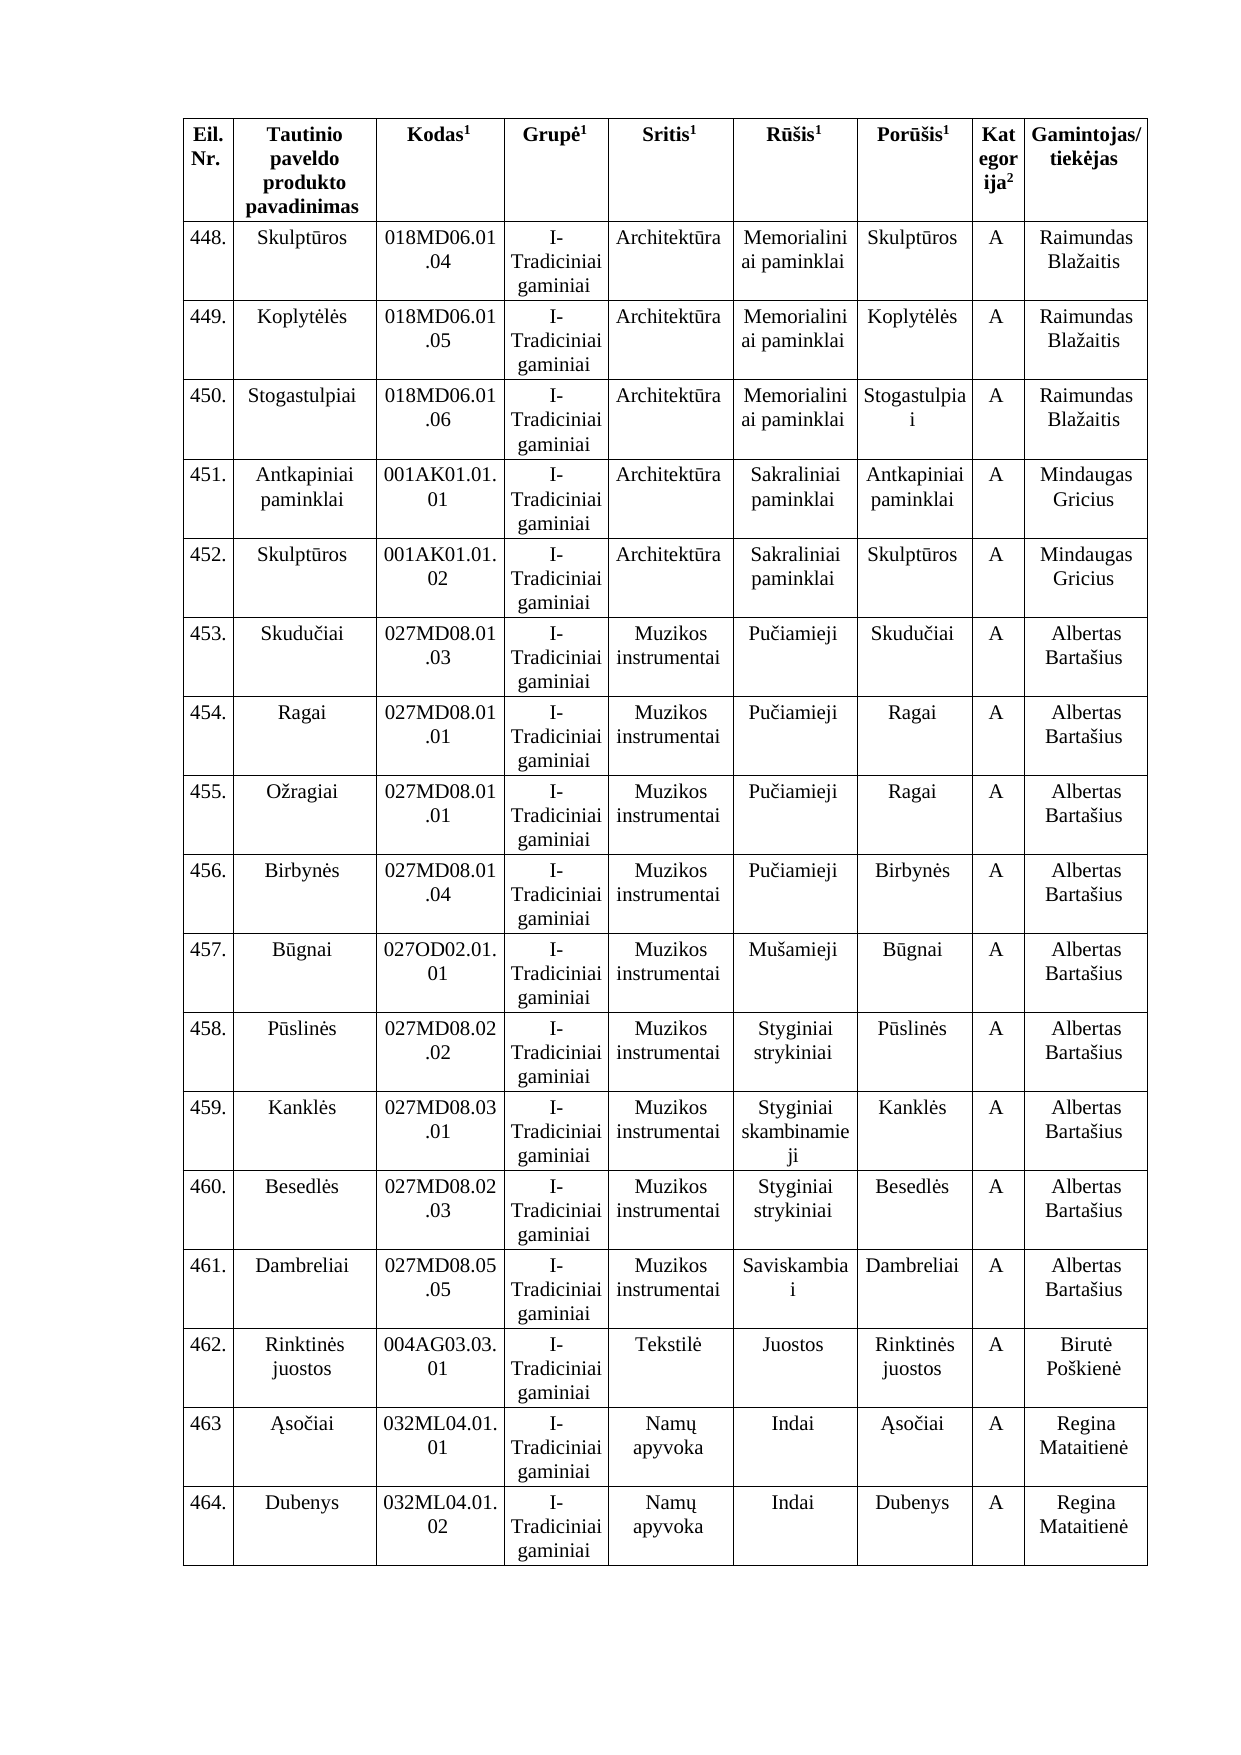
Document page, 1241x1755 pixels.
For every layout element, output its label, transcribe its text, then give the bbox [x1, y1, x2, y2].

table_cell I-Tradiciniai gaminiai [505, 697, 608, 775]
table_cell A [973, 855, 1024, 933]
table_cell Sakraliniai paminklai [734, 539, 857, 617]
table_cell A [973, 776, 1024, 854]
table_cell Besedlės [234, 1171, 376, 1249]
table_cell Styginiai skambinamieji [734, 1092, 857, 1170]
table_cell Dambreliai [234, 1250, 376, 1328]
table_cell Birbynės [234, 855, 376, 933]
table_cell Dubenys [234, 1487, 376, 1565]
table_cell 452. [184, 539, 233, 617]
table_cell Memorialiniai paminklai [734, 380, 857, 458]
table_cell A [973, 301, 1024, 379]
table_cell Pučiamieji [734, 776, 857, 854]
table_cell Stogastulpiai [858, 380, 972, 458]
table_cell Antkapiniai paminklai [858, 460, 972, 537]
table_cell 454. [184, 697, 233, 775]
table_cell A [973, 1329, 1024, 1407]
table_cell Besedlės [858, 1171, 972, 1249]
table_cell I-Tradiciniai gaminiai [505, 301, 608, 379]
table_cell Namų apyvoka [609, 1487, 733, 1565]
table_cell A [973, 1408, 1024, 1486]
table_cell A [973, 697, 1024, 775]
table_cell Pučiamieji [734, 855, 857, 933]
table_cell Styginiai strykiniai [734, 1013, 857, 1091]
table_cell Ožragiai [234, 776, 376, 854]
table_cell Regina Mataitienė [1025, 1408, 1147, 1486]
table_cell 032ML04.01.02 [377, 1487, 504, 1565]
table_cell I-Tradiciniai gaminiai [505, 776, 608, 854]
table_cell Albertas Bartašius [1025, 1250, 1147, 1328]
table_cell 001AK01.01.02 [377, 539, 504, 617]
table_cell 461. [184, 1250, 233, 1328]
table_cell Muzikos instrumentai [609, 1092, 733, 1170]
table_cell Stogastulpiai [234, 380, 376, 458]
table_cell 027MD08.05.05 [377, 1250, 504, 1328]
table_cell Ąsočiai [234, 1408, 376, 1486]
table_cell I-Tradiciniai gaminiai [505, 539, 608, 617]
table_cell Memorialiniai paminklai [734, 222, 857, 300]
table_cell I-Tradiciniai gaminiai [505, 380, 608, 458]
table_cell 027MD08.01.04 [377, 855, 504, 933]
table_cell 457. [184, 934, 233, 1012]
table_cell Skudučiai [858, 618, 972, 696]
table_cell 004AG03.03.01 [377, 1329, 504, 1407]
table_cell Muzikos instrumentai [609, 1171, 733, 1249]
table_cell Ragai [234, 697, 376, 775]
table_cell I-Tradiciniai gaminiai [505, 1250, 608, 1328]
table_cell Dambreliai [858, 1250, 972, 1328]
table_cell Architektūra [609, 380, 733, 458]
table_cell A [973, 1171, 1024, 1249]
table_cell I-Tradiciniai gaminiai [505, 934, 608, 1012]
table_cell Pučiamieji [734, 697, 857, 775]
table_cell A [973, 460, 1024, 537]
table_cell Muzikos instrumentai [609, 697, 733, 775]
table_cell I-Tradiciniai gaminiai [505, 1329, 608, 1407]
table_cell Koplytėlės [234, 301, 376, 379]
table_cell A [973, 934, 1024, 1012]
table_cell 027MD08.01.03 [377, 618, 504, 696]
table_cell 450. [184, 380, 233, 458]
table_cell A [973, 380, 1024, 458]
table_cell 464. [184, 1487, 233, 1565]
table_cell Dubenys [858, 1487, 972, 1565]
table_cell Pūslinės [858, 1013, 972, 1091]
table_cell Indai [734, 1487, 857, 1565]
table_cell Albertas Bartašius [1025, 1013, 1147, 1091]
table_cell I-Tradiciniai gaminiai [505, 618, 608, 696]
table_cell 455. [184, 776, 233, 854]
table_cell 027MD08.01.01 [377, 776, 504, 854]
table_cell I-Tradiciniai gaminiai [505, 1171, 608, 1249]
table_cell 451. [184, 460, 233, 537]
table_cell A [973, 618, 1024, 696]
table_header Rūšis1 [734, 119, 857, 221]
table_cell I-Tradiciniai gaminiai [505, 222, 608, 300]
table_cell Pučiamieji [734, 618, 857, 696]
table_cell Architektūra [609, 301, 733, 379]
table_header Tautinio paveldo produkto pavadinimas [234, 119, 376, 221]
table_cell Albertas Bartašius [1025, 697, 1147, 775]
table_cell 027MD08.01.01 [377, 697, 504, 775]
table_cell Albertas Bartašius [1025, 855, 1147, 933]
table_cell Būgnai [234, 934, 376, 1012]
table_cell Mindaugas Gricius [1025, 539, 1147, 617]
table_cell Muzikos instrumentai [609, 1250, 733, 1328]
table_cell 018MD06.01.05 [377, 301, 504, 379]
table_cell Birbynės [858, 855, 972, 933]
table_header Gamintojas/ tiekėjas [1025, 119, 1147, 221]
table_cell Raimundas Blažaitis [1025, 380, 1147, 458]
table_cell Regina Mataitienė [1025, 1487, 1147, 1565]
table_cell 462. [184, 1329, 233, 1407]
table_cell 453. [184, 618, 233, 696]
table_cell 459. [184, 1092, 233, 1170]
table_cell A [973, 1487, 1024, 1565]
table_cell Memorialiniai paminklai [734, 301, 857, 379]
table_cell Styginiai strykiniai [734, 1171, 857, 1249]
table_cell Albertas Bartašius [1025, 618, 1147, 696]
table_cell Ragai [858, 776, 972, 854]
table_cell I-Tradiciniai gaminiai [505, 1408, 608, 1486]
table_cell Albertas Bartašius [1025, 934, 1147, 1012]
table_cell Mindaugas Gricius [1025, 460, 1147, 537]
table_cell Namų apyvoka [609, 1408, 733, 1486]
table_cell Albertas Bartašius [1025, 1092, 1147, 1170]
table_cell A [973, 222, 1024, 300]
table_cell Skulptūros [234, 539, 376, 617]
table_cell Architektūra [609, 460, 733, 537]
table_cell 458. [184, 1013, 233, 1091]
table_cell Pūslinės [234, 1013, 376, 1091]
table_cell Antkapiniai paminklai [234, 460, 376, 537]
table_cell Kanklės [858, 1092, 972, 1170]
table_header Grupė1 [505, 119, 608, 221]
table_cell Indai [734, 1408, 857, 1486]
table_cell I-Tradiciniai gaminiai [505, 1487, 608, 1565]
table_cell Muzikos instrumentai [609, 1013, 733, 1091]
table_cell Ąsočiai [858, 1408, 972, 1486]
table_cell Birutė Poškienė [1025, 1329, 1147, 1407]
table_cell Skulptūros [234, 222, 376, 300]
table_cell 027MD08.02.03 [377, 1171, 504, 1249]
table_cell 456. [184, 855, 233, 933]
table_cell I-Tradiciniai gaminiai [505, 460, 608, 537]
table_cell Saviskambiai [734, 1250, 857, 1328]
table_cell Ragai [858, 697, 972, 775]
table_cell 460. [184, 1171, 233, 1249]
table_cell Skudučiai [234, 618, 376, 696]
table_cell 032ML04.01.01 [377, 1408, 504, 1486]
table_cell Muzikos instrumentai [609, 776, 733, 854]
table_cell 448. [184, 222, 233, 300]
table_cell 449. [184, 301, 233, 379]
table_cell Albertas Bartašius [1025, 776, 1147, 854]
table_cell Tekstilė [609, 1329, 733, 1407]
table_cell Rinktinės juostos [858, 1329, 972, 1407]
table_cell A [973, 1013, 1024, 1091]
table_cell Muzikos instrumentai [609, 618, 733, 696]
table_cell Raimundas Blažaitis [1025, 222, 1147, 300]
table_cell A [973, 1250, 1024, 1328]
table_cell Architektūra [609, 539, 733, 617]
table_cell Skulptūros [858, 222, 972, 300]
table_cell 463 [184, 1408, 233, 1486]
table_cell Raimundas Blažaitis [1025, 301, 1147, 379]
table_cell Koplytėlės [858, 301, 972, 379]
table_cell Muzikos instrumentai [609, 855, 733, 933]
table_cell Būgnai [858, 934, 972, 1012]
table_cell Architektūra [609, 222, 733, 300]
table_cell Juostos [734, 1329, 857, 1407]
table_header Eil. Nr. [184, 119, 233, 221]
table_cell Mušamieji [734, 934, 857, 1012]
table_cell 027MD08.02.02 [377, 1013, 504, 1091]
table_cell 018MD06.01.06 [377, 380, 504, 458]
table_header Porūšis1 [858, 119, 972, 221]
table_cell I-Tradiciniai gaminiai [505, 1092, 608, 1170]
table_cell 027OD02.01.01 [377, 934, 504, 1012]
table_header Sritis1 [609, 119, 733, 221]
table_cell 018MD06.01.04 [377, 222, 504, 300]
table_cell I-Tradiciniai gaminiai [505, 1013, 608, 1091]
table_header Kategorija2 [973, 119, 1024, 221]
table_cell Albertas Bartašius [1025, 1171, 1147, 1249]
table_cell 027MD08.03.01 [377, 1092, 504, 1170]
table_cell Kanklės [234, 1092, 376, 1170]
table_cell Muzikos instrumentai [609, 934, 733, 1012]
table_header Kodas1 [377, 119, 504, 221]
table_cell I-Tradiciniai gaminiai [505, 855, 608, 933]
table_cell A [973, 1092, 1024, 1170]
table_cell Rinktinės juostos [234, 1329, 376, 1407]
table_cell 001AK01.01.01 [377, 460, 504, 537]
table_cell Sakraliniai paminklai [734, 460, 857, 537]
table_cell Skulptūros [858, 539, 972, 617]
table_cell A [973, 539, 1024, 617]
